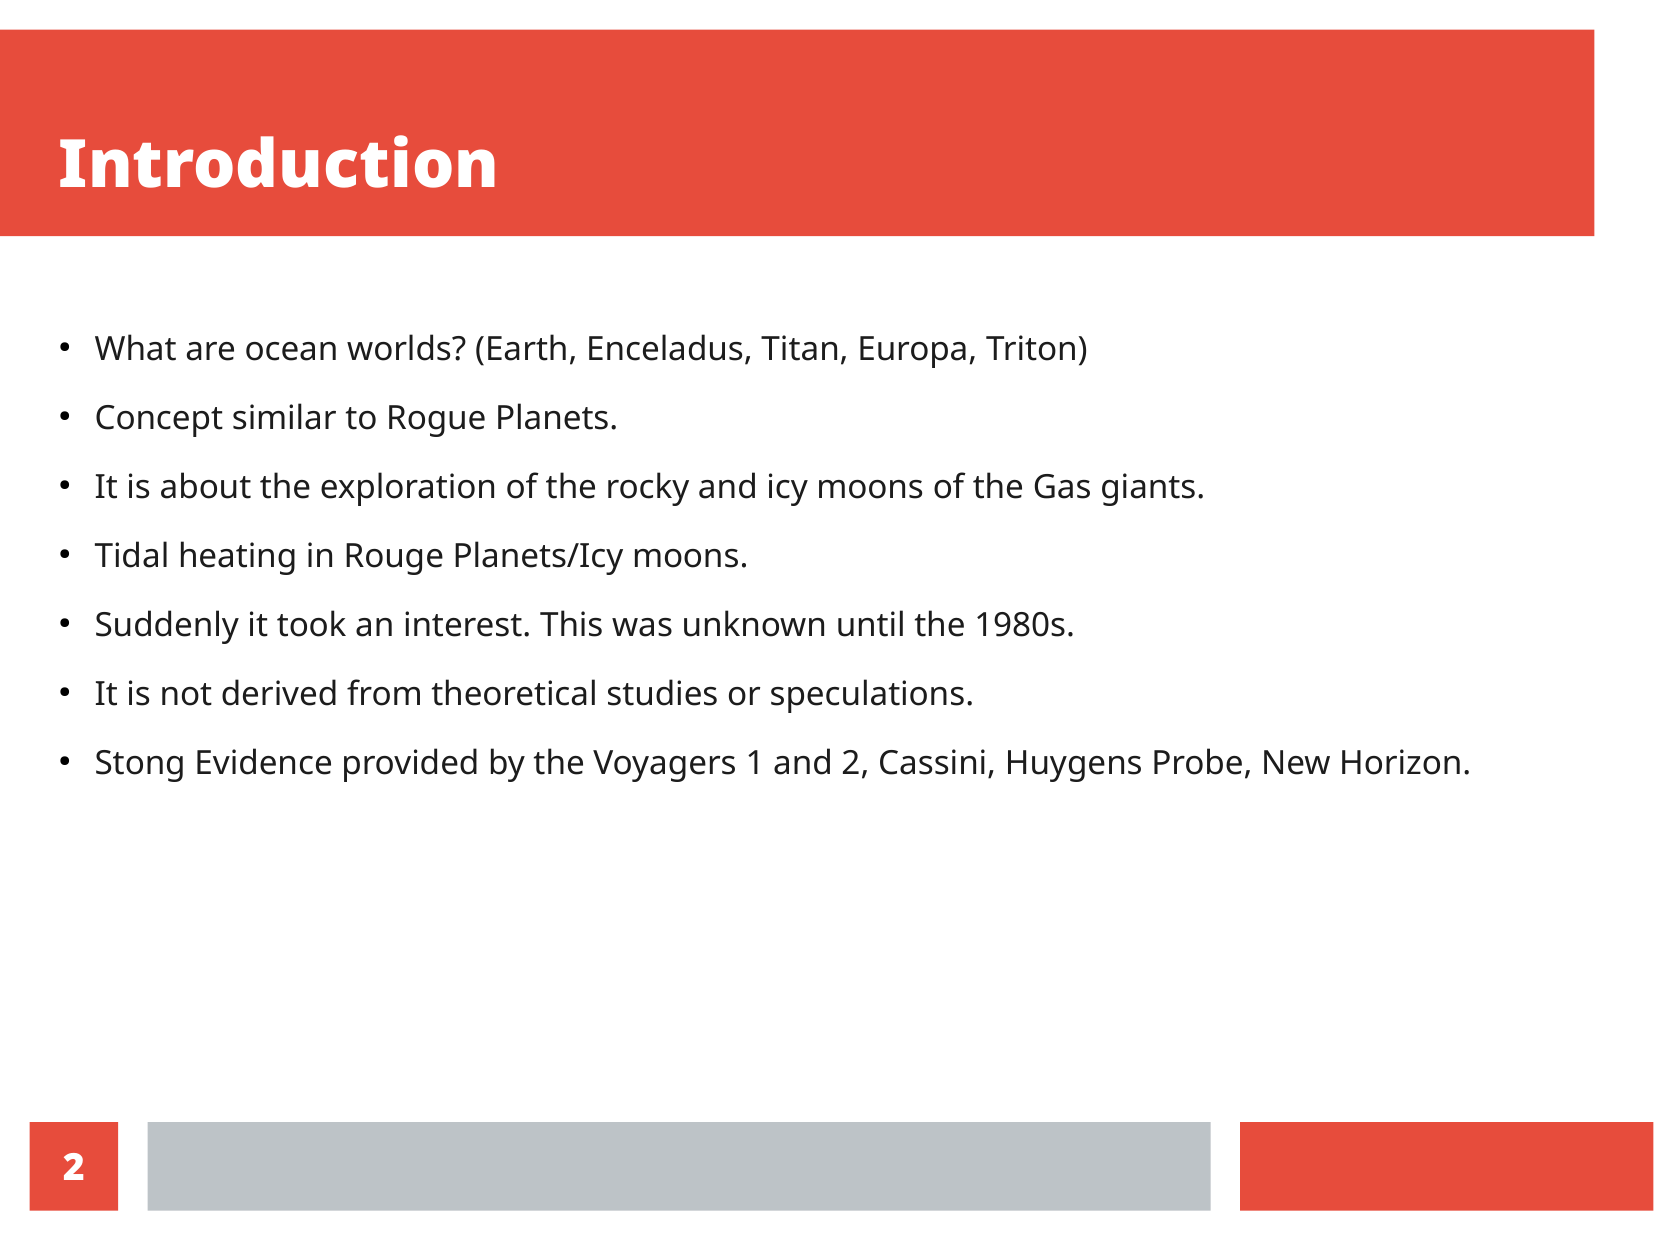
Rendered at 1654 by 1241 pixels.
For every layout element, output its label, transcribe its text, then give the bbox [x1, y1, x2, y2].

title Introduction [59, 59, 1595, 207]
list What are ocean worlds? (Earth, Enceladus, Titan, Europa, Triton) Concept similar to Rogue Planets. It is about the exploration of the rocky and icy moons of the Gas giants. Tidal heating in Rouge Planets/Icy moons. Suddenly it took an interest. This was unknown until the 1980s. It is not derived from theoretical studies or speculations. Stong Evidence provided by the Voyagers 1 and 2, Cassini, Huygens Probe, New Horizon. [59, 324, 1565, 1093]
